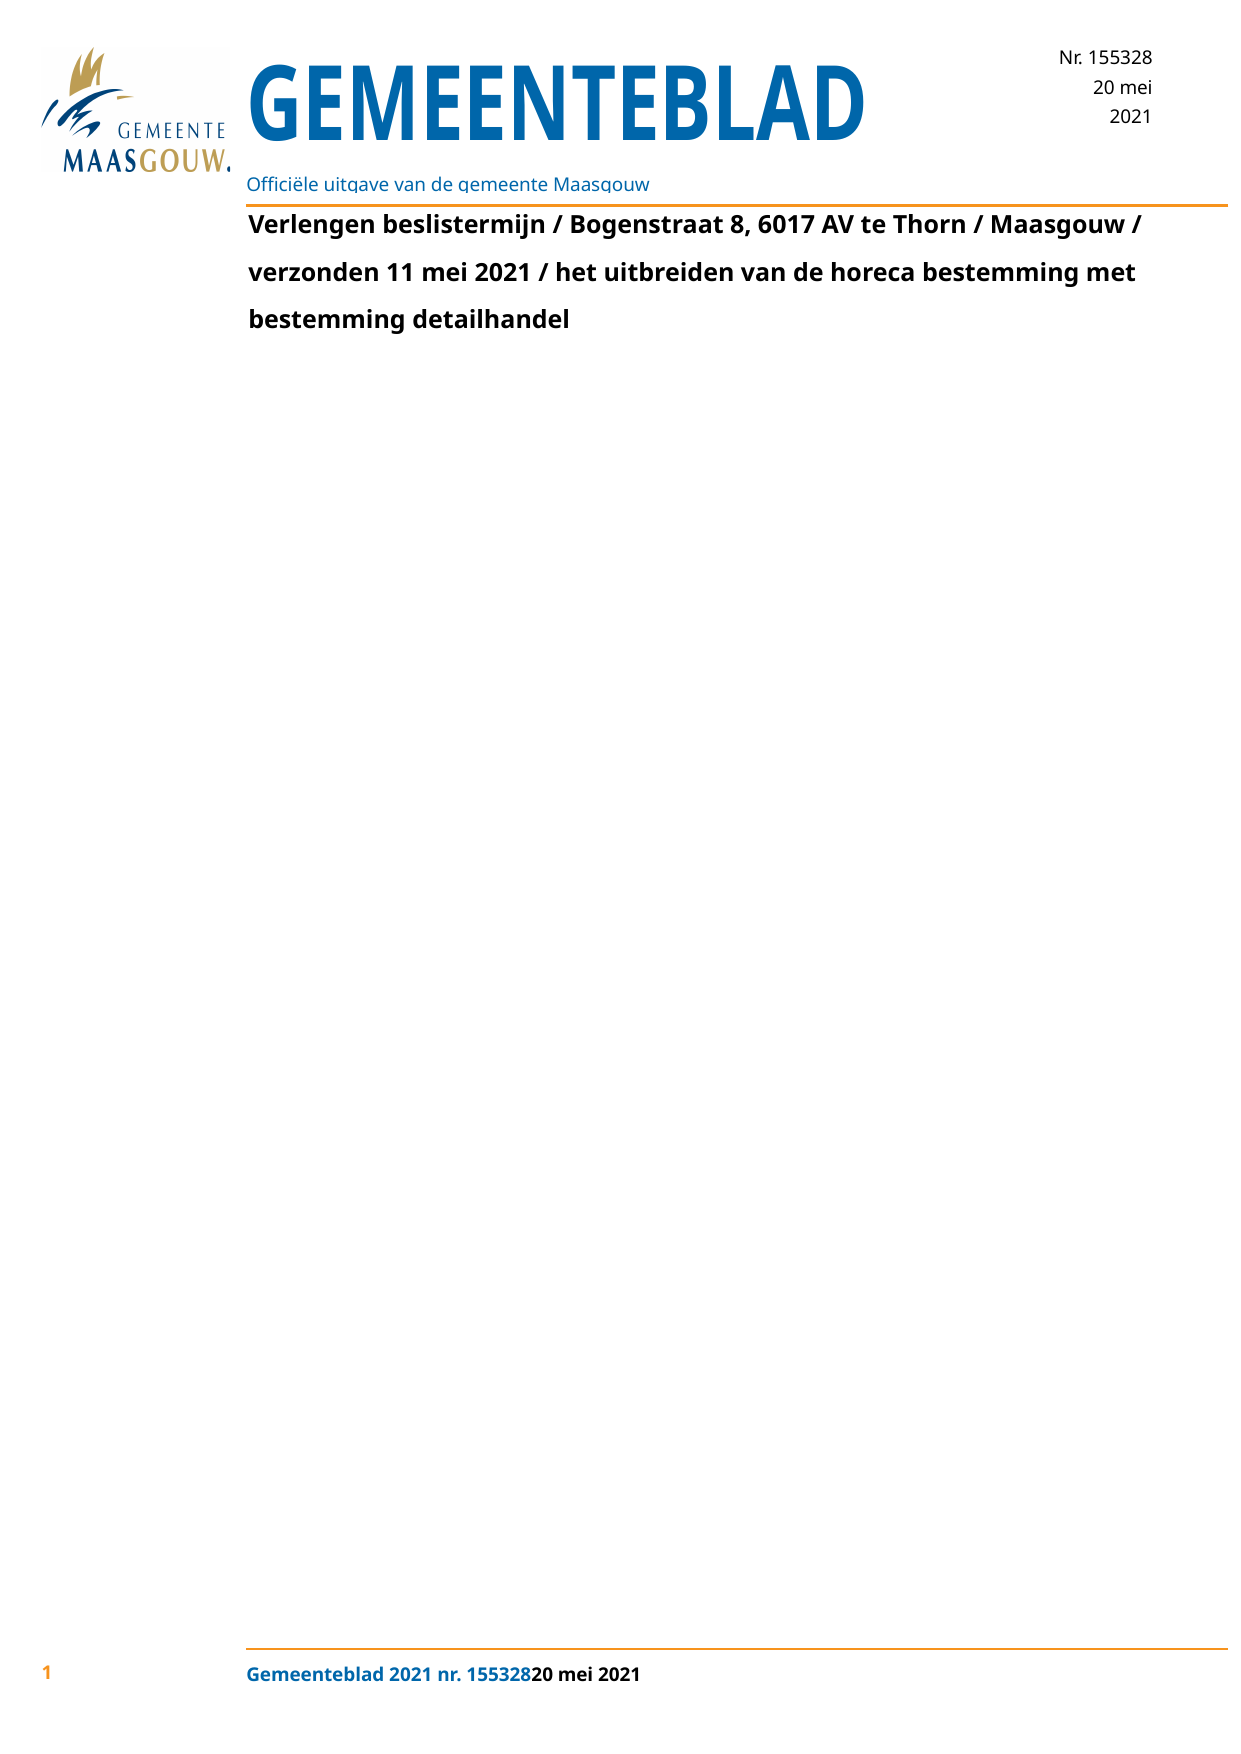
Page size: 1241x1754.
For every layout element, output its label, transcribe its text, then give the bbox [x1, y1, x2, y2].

text Verlengen beslistermijn / Bogenstraat 8, 6017 AV te Thorn / Maasgouw / verzonden 11 mei 2021 / het uitbreiden van de horeca bestemming met bestemming detailhandel [248, 207, 1152, 336]
picture [41, 47, 231, 172]
